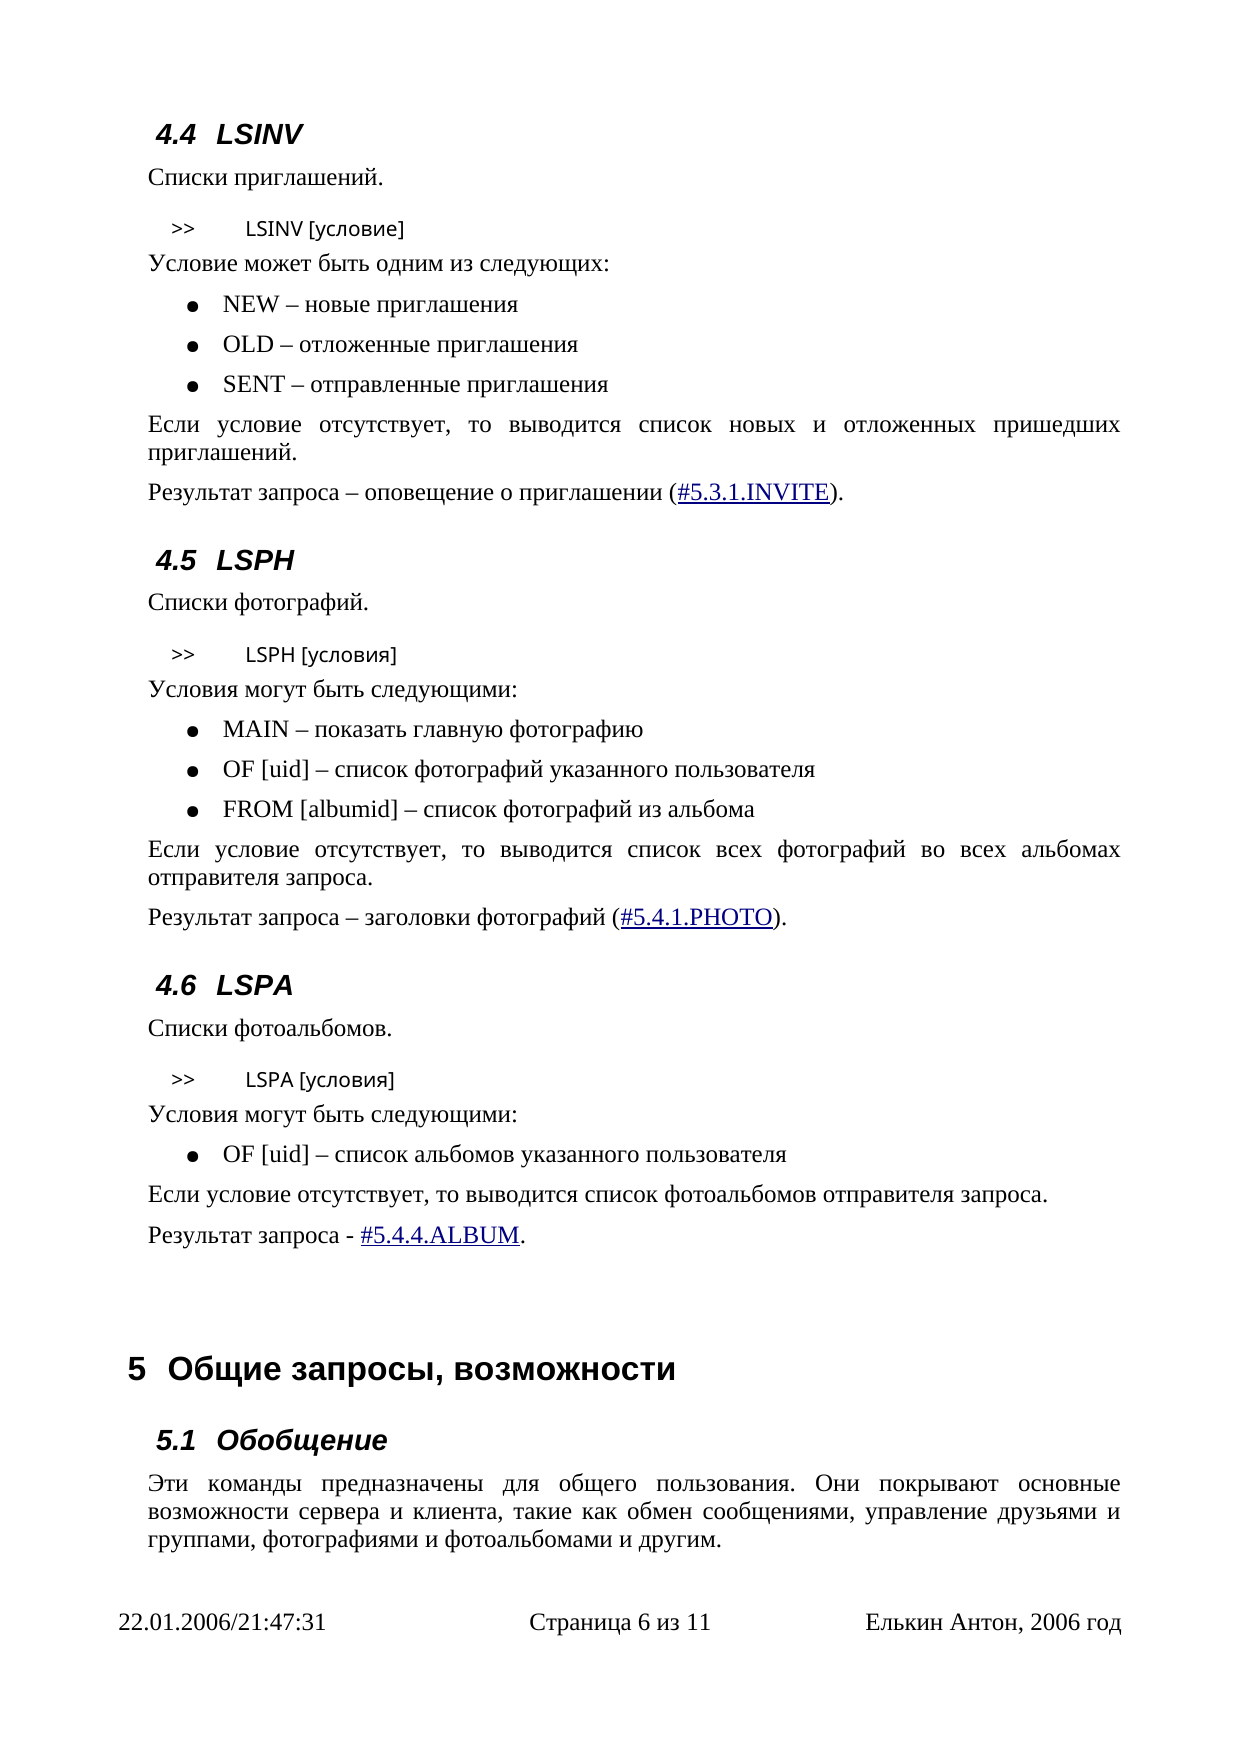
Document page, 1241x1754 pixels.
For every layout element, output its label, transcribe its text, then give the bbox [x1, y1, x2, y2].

text Если условие отсутствует, то выводится список всех фотографий во всех альбомах отправителя запроса. [148, 836, 1122, 891]
text Если условие отсутствует, то выводится список фотоальбомов отправителя запроса. [148, 1181, 1122, 1208]
list OLD – отложенные приглашения [185, 330, 1122, 358]
list OF [uid] – список альбомов указанного пользователя [185, 1140, 1122, 1168]
text Списки фотоальбомов. [148, 1014, 1122, 1042]
text >> LSPA [условия] [171, 1065, 1122, 1094]
list NEW – новые приглашения [185, 290, 1122, 317]
subtitle LSPA [148, 969, 1122, 1001]
list SENT – отправленные приглашения [185, 370, 1122, 398]
text Результат запроса – заголовки фотографий (#5.4.1.PHOTO). [148, 903, 1122, 931]
subtitle LSPH [148, 543, 1122, 576]
list FROM [albumid] – список фотографий из альбома [185, 795, 1122, 823]
text Условия могут быть следующими: [148, 1100, 1122, 1128]
text >> LSINV [условие] [171, 214, 1122, 243]
subtitle Общие запросы, возможности [118, 1349, 1122, 1387]
subtitle LSINV [148, 118, 1122, 151]
list MAIN – показать главную фотографию [185, 715, 1122, 743]
list OF [uid] – список фотографий указанного пользователя [185, 755, 1122, 783]
text Условие может быть одним из следующих: [148, 249, 1122, 277]
text Списки приглашений. [148, 163, 1122, 191]
text Результат запроса – оповещение о приглашении (#5.3.1.INVITE). [148, 478, 1122, 506]
text Условия могут быть следующими: [148, 675, 1122, 702]
text Списки фотографий. [148, 588, 1122, 616]
text >> LSPH [условия] [171, 640, 1122, 668]
text Если условие отсутствует, то выводится список новых и отложенных пришедших приглашений. [148, 410, 1122, 466]
text Эти команды предназначены для общего пользования. Они покрывают основные возможности сервера и клиента, такие как обмен сообщениями, управление друзьями и группами, фотографиями и фотоальбомами и другим. [148, 1469, 1122, 1553]
text Результат запроса - #5.4.4.ALBUM. [148, 1221, 1122, 1248]
subtitle Обобщение [148, 1424, 1122, 1457]
